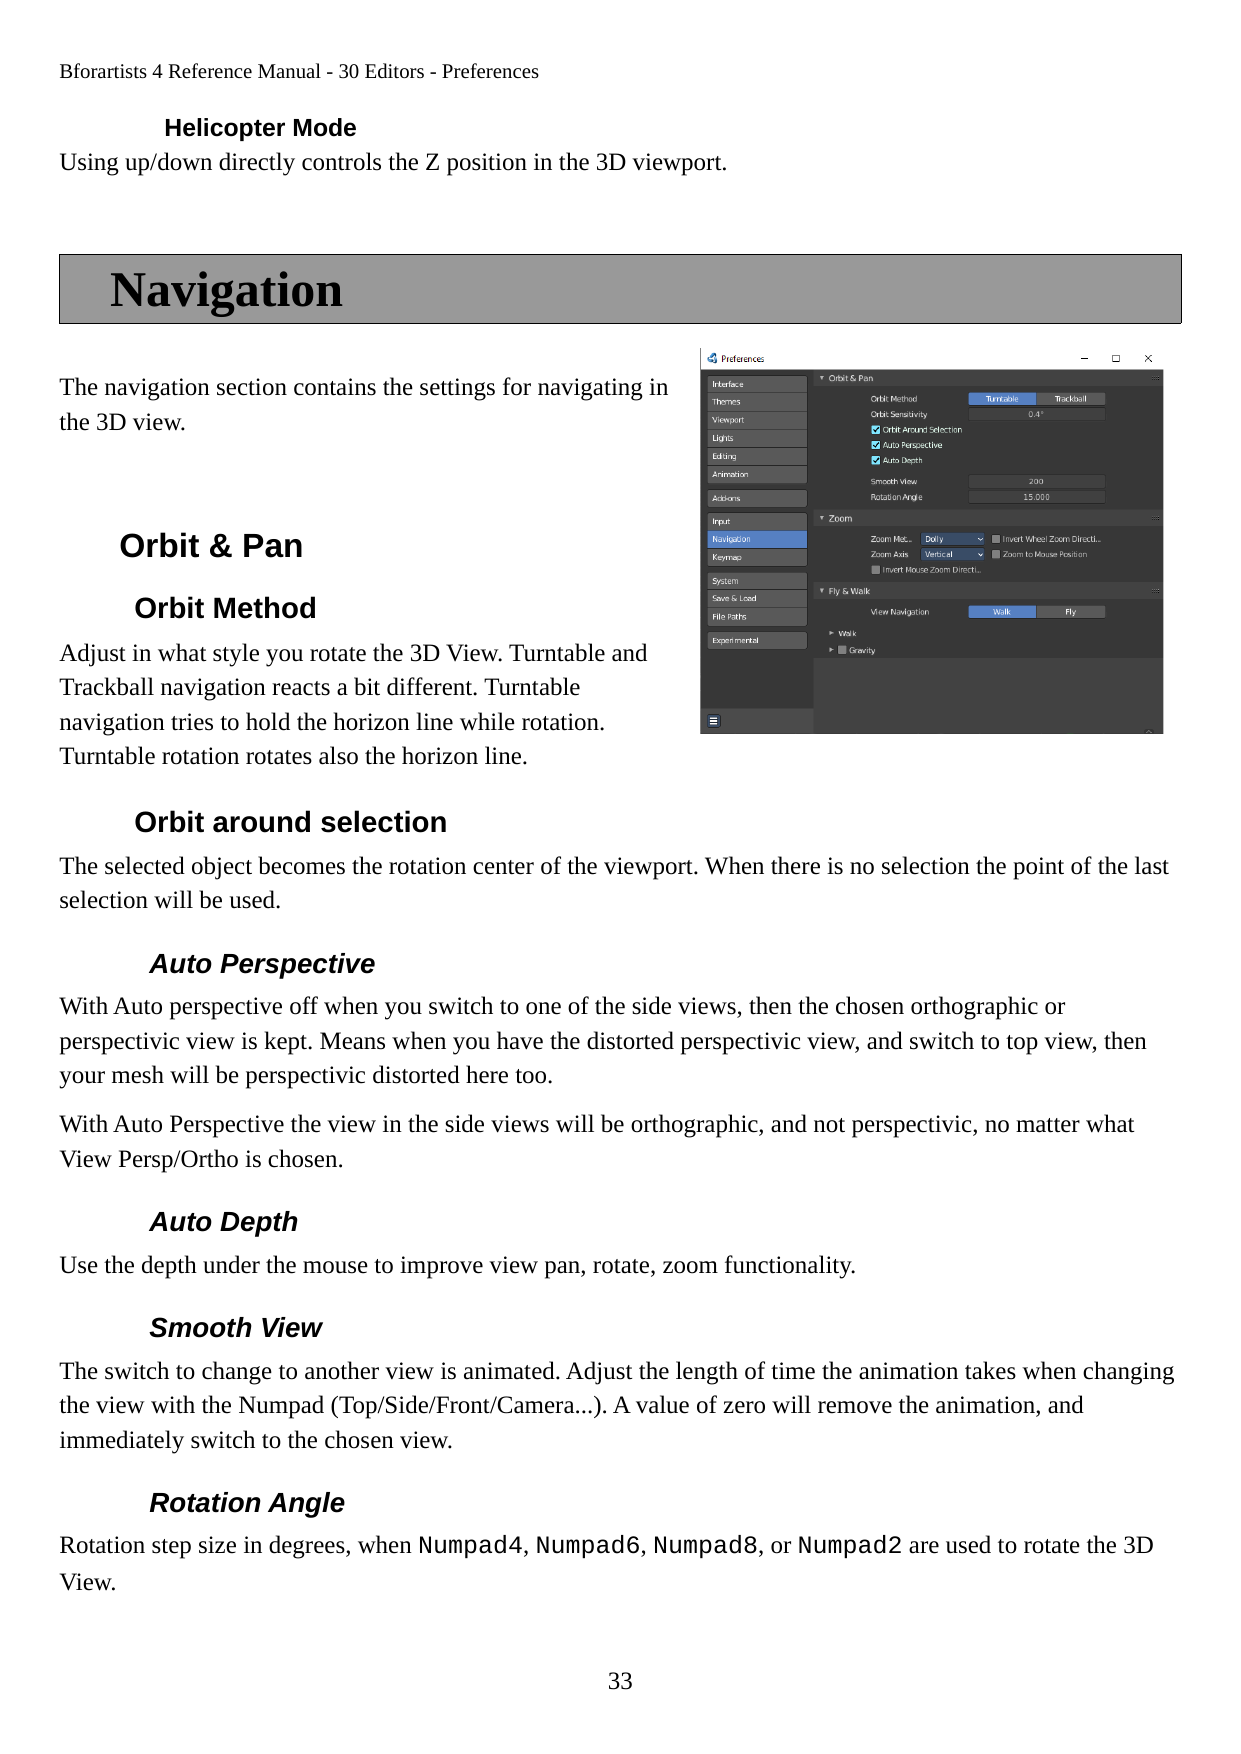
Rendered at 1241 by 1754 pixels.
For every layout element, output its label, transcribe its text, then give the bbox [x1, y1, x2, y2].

subtitle [1164, 526, 1181, 564]
text Use the depth under the mouse to improve view pan, rotate, zoom functionality. [59, 1250, 1181, 1278]
text With Auto perspective off when you switch to one of the side views, then the chosen orthographic or perspectivic view is kept. Means when you have the distorted perspectivic view, and switch to top view, then your mesh will be perspectivic distorted here too. [59, 991, 1181, 1089]
text Adjust in what style you rotate the 3D View. Turntable and Trackball navigation reacts a bit different. Turntable navigation tries to hold the horizon line while rotation. Turntable rotation rotates also the horizon line. [59, 638, 1181, 770]
text The selected object becomes the rotation center of the viewport. When there is no selection the point of the last selection will be used. [59, 851, 1181, 914]
picture [700, 348, 1164, 734]
text Using up/down directly controls the Z position in the 3D viewport. [59, 147, 1181, 176]
subtitle Auto Perspective [59, 947, 1181, 979]
text The navigation section contains the settings for navigating in the 3D view. [59, 372, 700, 435]
subtitle Rotation Angle [59, 1486, 1181, 1518]
text With Auto Perspective the view in the side views will be orthographic, and not perspectivic, no matter what View Persp/Ortho is chosen. [59, 1109, 1181, 1173]
subtitle [1164, 591, 1181, 625]
subtitle Orbit & Pan [59, 526, 700, 564]
subtitle Smooth View [59, 1311, 1181, 1343]
subtitle Orbit Method [59, 591, 700, 625]
text The switch to change to another view is animated. Adjust the length of time the animation takes when changing the view with the Numpad (Top/Side/Front/Camera...). A value of zero will remove the animation, and immediately switch to the chosen view. [59, 1356, 1181, 1453]
subtitle Orbit around selection [59, 805, 1181, 838]
text Rotation step size in degrees, when Numpad4, Numpad6, Numpad8, or Numpad2 are used to rotate the 3D View. [59, 1531, 1181, 1596]
subtitle Auto Depth [59, 1205, 1181, 1237]
subtitle Helicopter Mode [59, 113, 1181, 141]
table_header Navigation [60, 255, 1181, 323]
